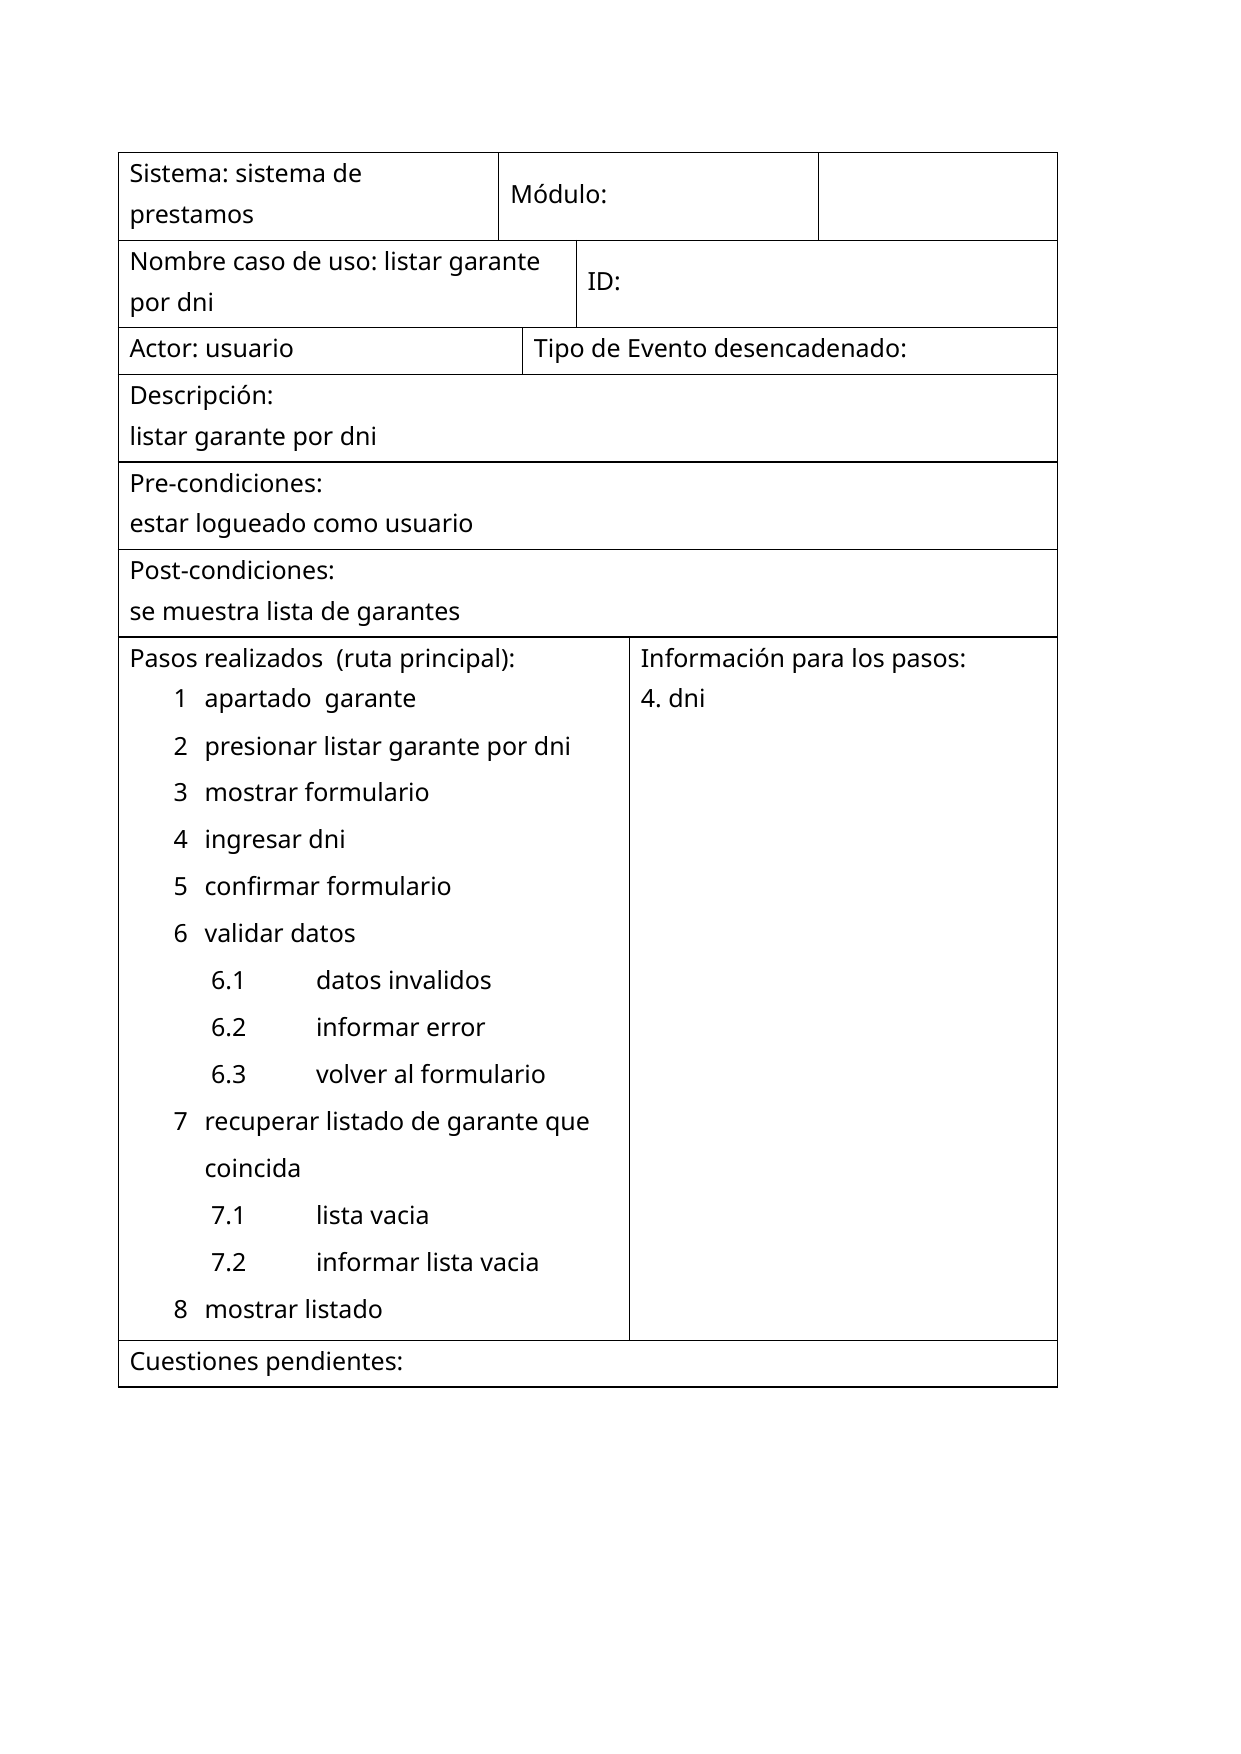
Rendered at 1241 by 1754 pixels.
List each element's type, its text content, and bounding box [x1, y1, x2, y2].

table_cell Cuestiones pendientes: [119, 1341, 1057, 1386]
table_cell Descripción: listar garante por dni [119, 375, 1057, 461]
table_cell Tipo de Evento desencadenado: [523, 328, 1057, 374]
table_cell Actor: usuario [119, 328, 522, 374]
table_cell Pasos realizados (ruta principal): apartado garante presionar listar garante por dni mostrar formulario ingresar dni confirmar formulario validar datos datos invalidos informar error volver al formulario recuperar listado de garante que coincida lista vacia informar lista vacia mostrar listado [119, 638, 629, 1340]
table_cell Post-condiciones: se muestra lista de garantes [119, 550, 1057, 636]
table_cell Pre-condiciones: estar logueado como usuario [119, 463, 1057, 549]
table_header [819, 153, 1057, 240]
table_header Sistema: sistema de prestamos [119, 153, 498, 240]
table_cell ID: [577, 241, 1057, 327]
table_header Módulo: [499, 153, 818, 240]
table_cell Nombre caso de uso: listar garante por dni [119, 241, 576, 327]
table_cell Información para los pasos: 4. dni [630, 638, 1057, 1340]
